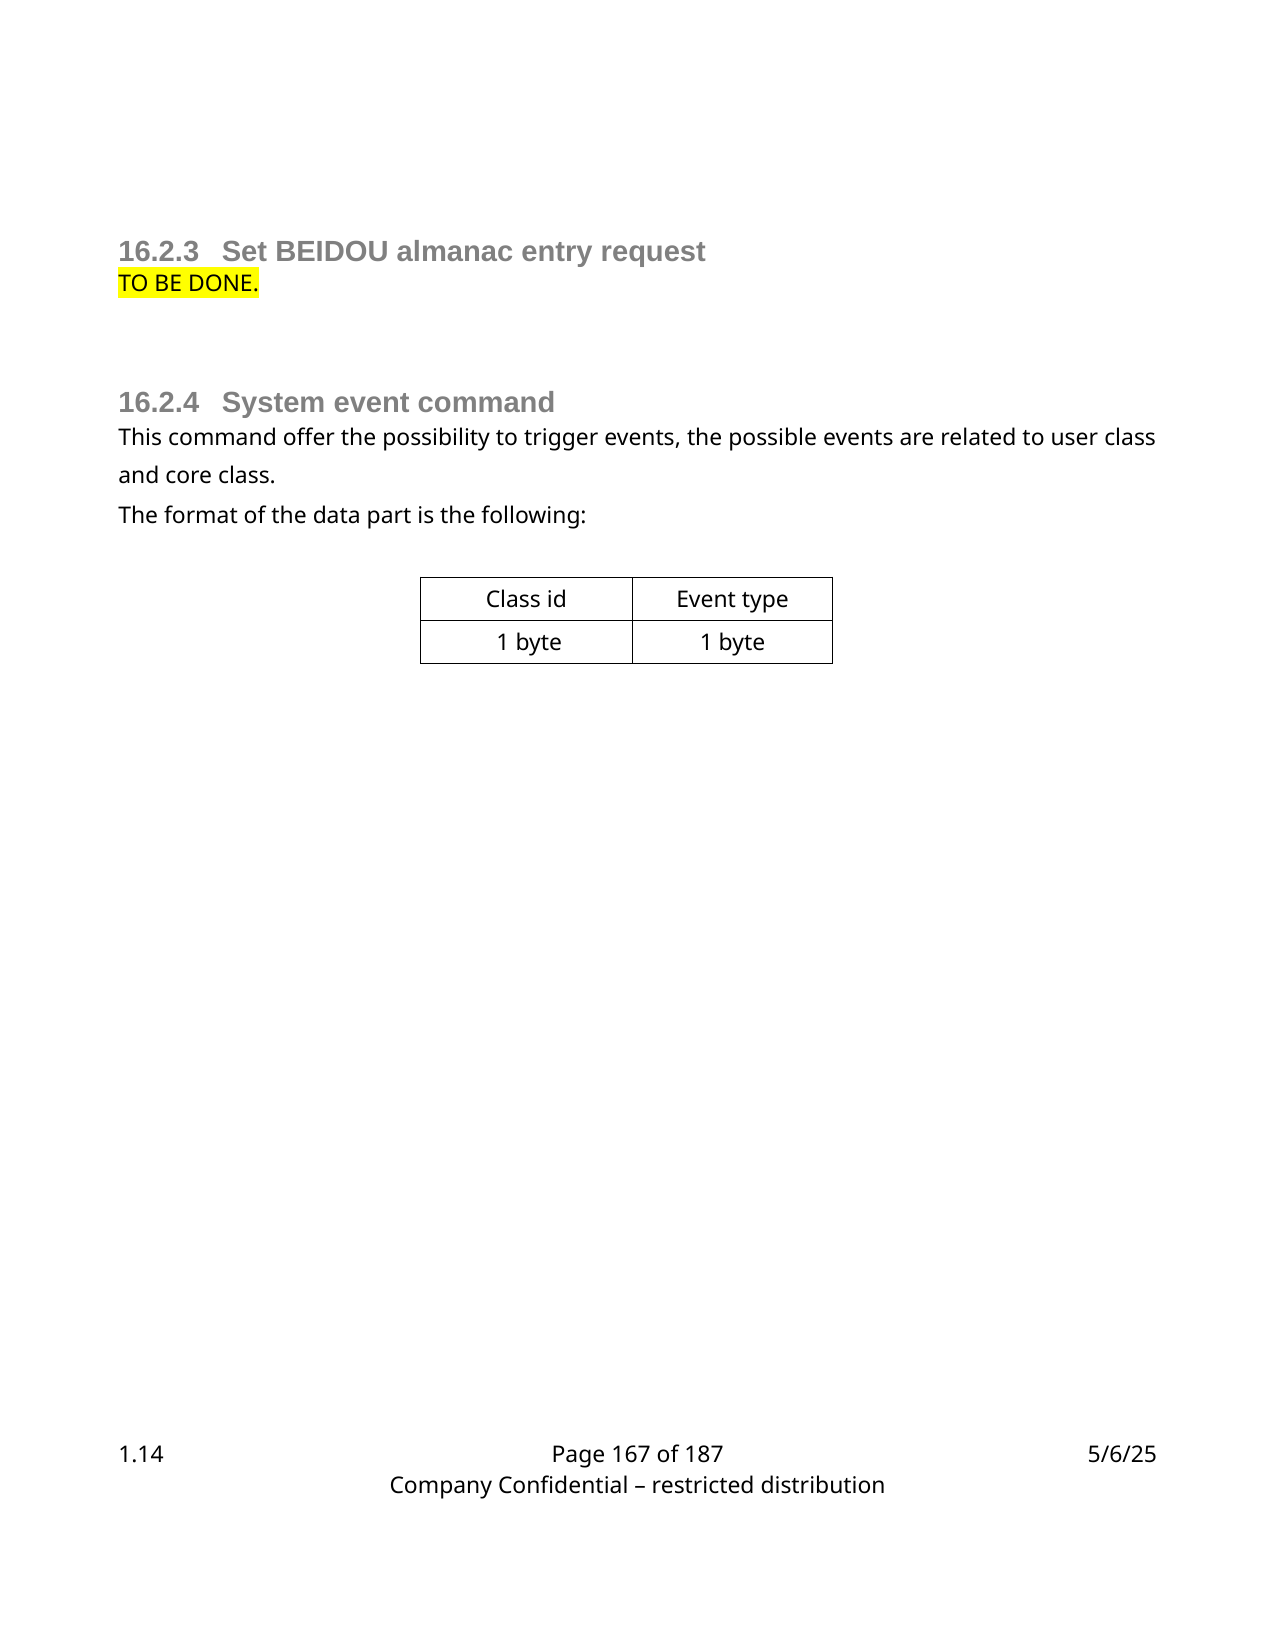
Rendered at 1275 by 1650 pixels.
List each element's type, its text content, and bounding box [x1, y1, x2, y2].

text The format of the data part is the following: [118, 499, 1157, 530]
text This command offer the possibility to trigger events, the possible events are related to user class and core class. [118, 421, 1157, 490]
table_header Event type [633, 578, 832, 620]
subtitle Set BEIDOU almanac entry request [118, 233, 1157, 267]
table_cell 1 byte [421, 621, 632, 663]
table_header Class id [421, 578, 632, 620]
table_cell 1 byte [633, 621, 832, 663]
text TO BE DONE. [118, 267, 1157, 298]
subtitle System event command [118, 385, 1157, 418]
